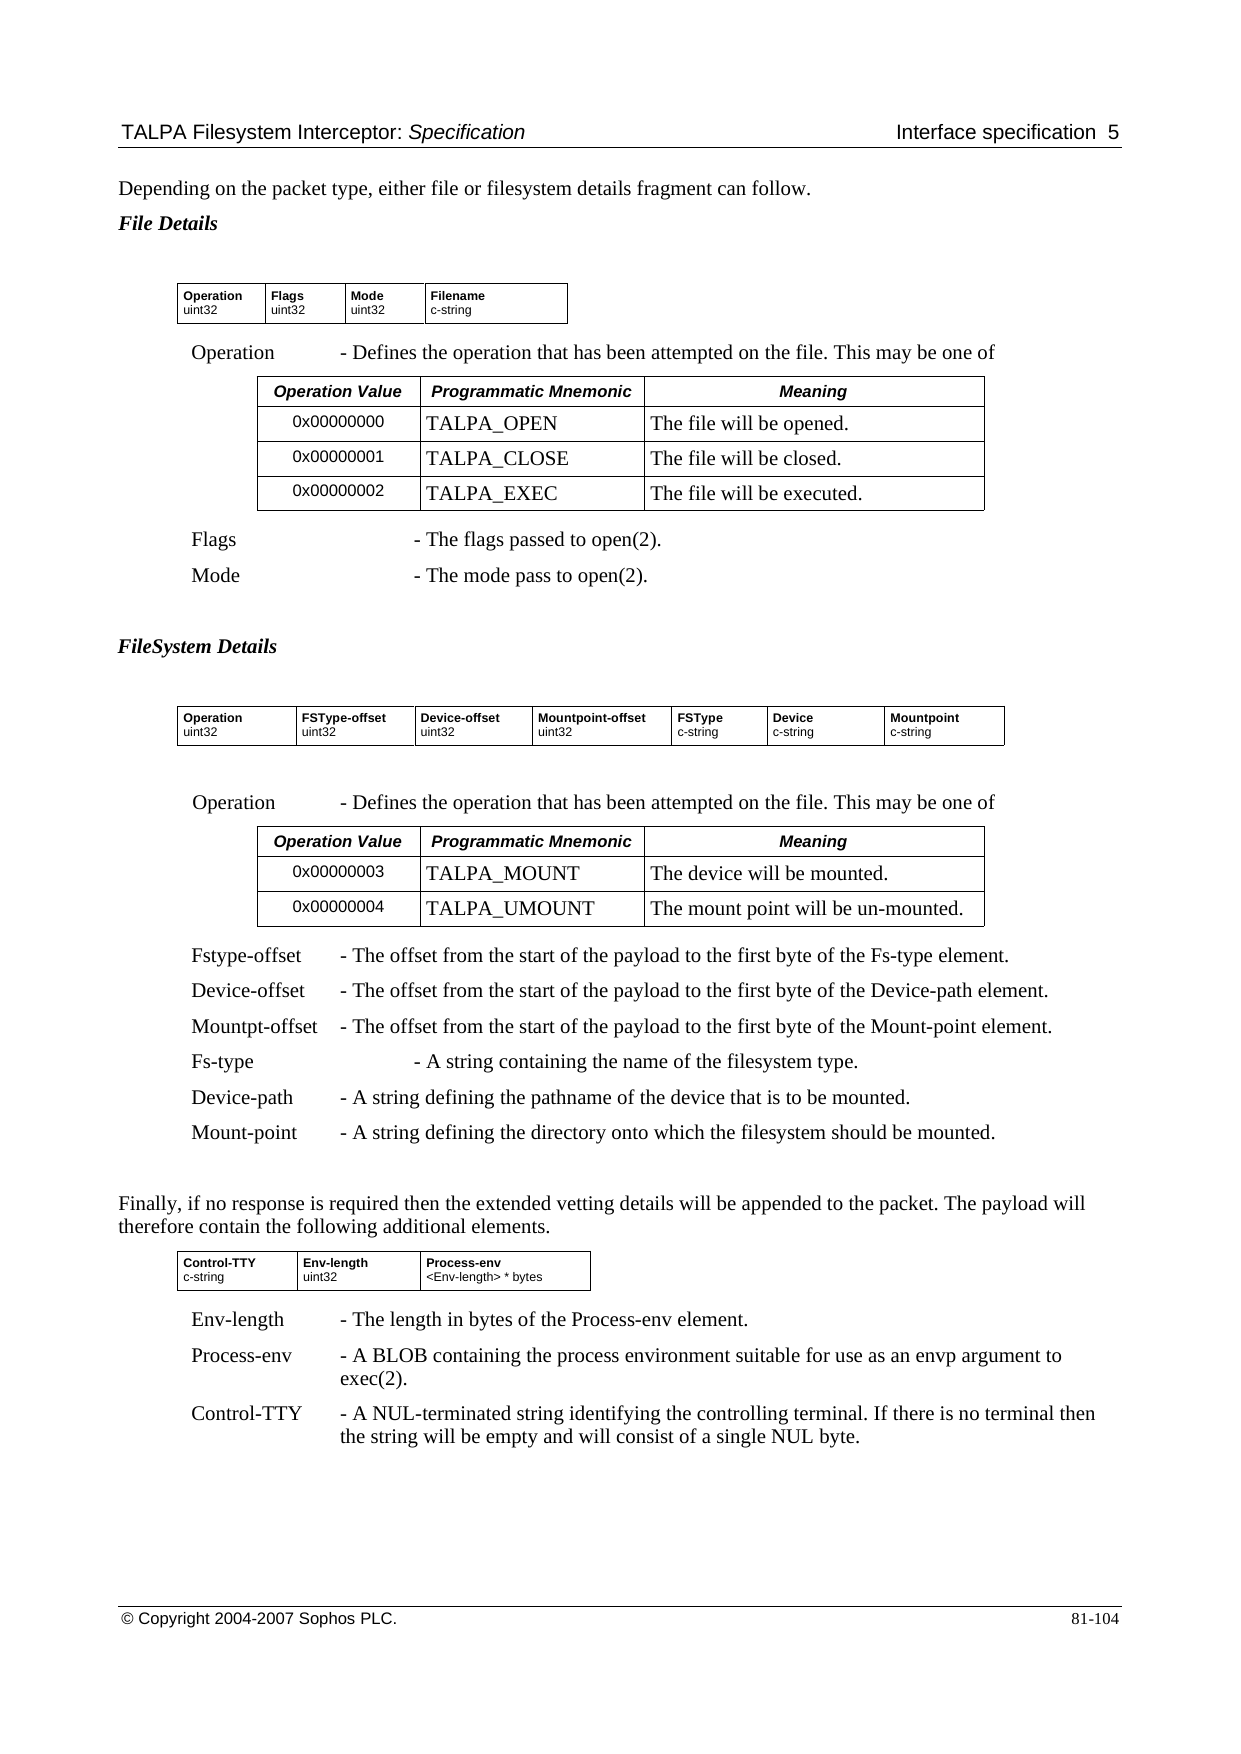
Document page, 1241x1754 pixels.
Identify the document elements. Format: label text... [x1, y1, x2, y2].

text Operation - Defines the operation that has been attempted on the file. This may be one of [191, 341, 1122, 364]
table_header Meaning [645, 377, 984, 406]
table_header Mountpoint c-string [885, 707, 1004, 745]
table_cell TALPA_UMOUNT [421, 892, 644, 926]
table_header Flags uint32 [266, 284, 345, 323]
table_header Mode uint32 [346, 284, 424, 323]
text FileSystem Details [117, 634, 1122, 658]
text Depending on the packet type, either file or filesystem details fragment can follow. [118, 177, 1122, 200]
text Mountpt-offset - The offset from the start of the payload to the first byte of the Mount-point element. [191, 1014, 1122, 1037]
text Flags - The flags passed to open(2). [191, 528, 1122, 551]
table_header Operation Value [258, 377, 420, 406]
table_cell TALPA_CLOSE [421, 442, 644, 476]
text Control-TTY - A NUL-terminated string identifying the controlling terminal. If there is no terminal then the string will be empty and will consist of a single NUL byte. [191, 1402, 1122, 1448]
table_cell The file will be opened. [645, 407, 984, 441]
text Device-path - A string defining the pathname of the device that is to be mounted. [191, 1086, 1122, 1108]
text Env-length - The length in bytes of the Process-env element. [191, 1308, 1122, 1331]
table_header Meaning [645, 827, 984, 856]
table_cell The file will be executed. [645, 477, 984, 510]
table_cell 0x00000000 [258, 407, 420, 441]
table_header Operation uint32 [178, 707, 296, 745]
text Mount-point - A string defining the directory onto which the filesystem should be mounted. [191, 1121, 1122, 1144]
table_header Operation Value [258, 827, 420, 856]
table_cell 0x00000002 [258, 477, 420, 510]
table_header FSType-offset uint32 [297, 707, 414, 745]
table_cell 0x00000004 [258, 892, 420, 926]
table_header Programmatic Mnemonic [421, 377, 644, 406]
text File Details [118, 212, 1122, 235]
text Finally, if no response is required then the extended vetting details will be appended to the packet. The payload will therefore contain the following additional elements. [118, 1192, 1122, 1238]
table_header Device-offset uint32 [416, 707, 532, 745]
table_cell 0x00000001 [258, 442, 420, 476]
table_header FSType c-string [672, 707, 767, 745]
table_header Programmatic Mnemonic [421, 827, 644, 856]
table_header Control-TTY c-string [178, 1252, 297, 1290]
table_cell TALPA_OPEN [421, 407, 644, 441]
table_header Process-env <Env-length> * bytes [421, 1252, 590, 1290]
table_cell TALPA_MOUNT [421, 857, 644, 891]
table_cell The device will be mounted. [645, 857, 984, 891]
table_header Mountpoint-offset uint32 [533, 707, 671, 745]
table_header Device c-string [768, 707, 884, 745]
text Fstype-offset - The offset from the start of the payload to the first byte of the Fs-type element. [191, 943, 1122, 966]
table_cell TALPA_EXEC [421, 477, 644, 510]
table_header Operation uint32 [178, 284, 265, 323]
table_cell 0x00000003 [258, 857, 420, 891]
table_cell The file will be closed. [645, 442, 984, 476]
table_cell The mount point will be un-mounted. [645, 892, 984, 926]
text Fs-type - A string containing the name of the filesystem type. [191, 1050, 1122, 1073]
table_header Filename c-string [426, 284, 567, 323]
text Mode - The mode pass to open(2). [191, 563, 1122, 587]
table_header Env-length uint32 [298, 1252, 420, 1290]
text Process-env - A BLOB containing the process environment suitable for use as an envp argument to exec(2). [191, 1343, 1122, 1389]
text Operation - Defines the operation that has been attempted on the file. This may be one of [118, 791, 1122, 814]
text Device-offset - The offset from the start of the payload to the first byte of the Device-path element. [191, 979, 1122, 1002]
